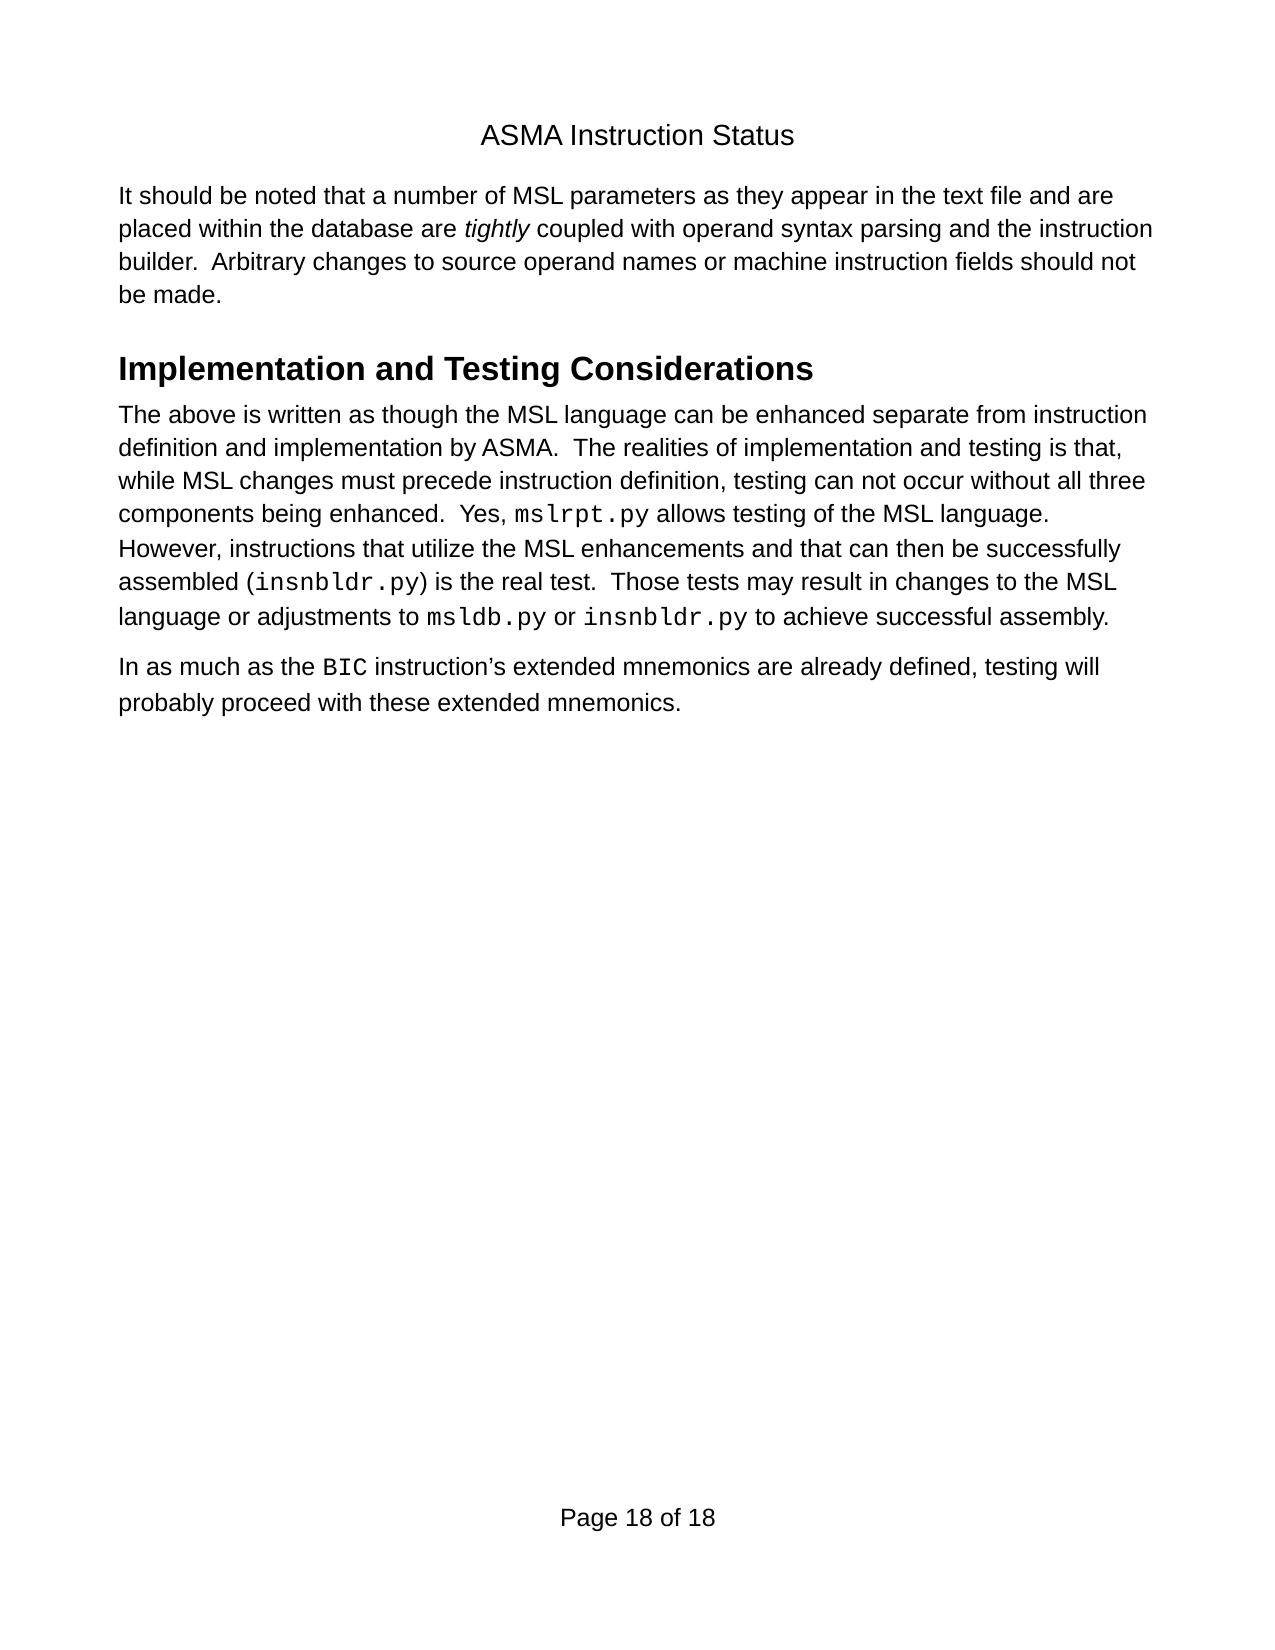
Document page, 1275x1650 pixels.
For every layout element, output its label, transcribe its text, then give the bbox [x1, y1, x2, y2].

text The above is written as though the MSL language can be enhanced separate from instruction definition and implementation by ASMA. The realities of implementation and testing is that, while MSL changes must precede instruction definition, testing can not occur without all three components being enhanced. Yes, mslrpt.py allows testing of the MSL language. However, instructions that utilize the MSL enhancements and that can then be successfully assembled (insnbldr.py) is the real test. Those tests may result in changes to the MSL language or adjustments to msldb.py or insnbldr.py to achieve successful assembly. [118, 400, 1157, 633]
subtitle Implementation and Testing Considerations [118, 349, 1157, 387]
text In as much as the BIC instruction’s extended mnemonics are already defined, testing will probably proceed with these extended mnemonics. [118, 652, 1157, 716]
text It should be noted that a number of MSL parameters as they appear in the text file and are placed within the database are tightly coupled with operand syntax parsing and the instruction builder. Arbitrary changes to source operand names or machine instruction fields should not be made. [118, 181, 1157, 309]
